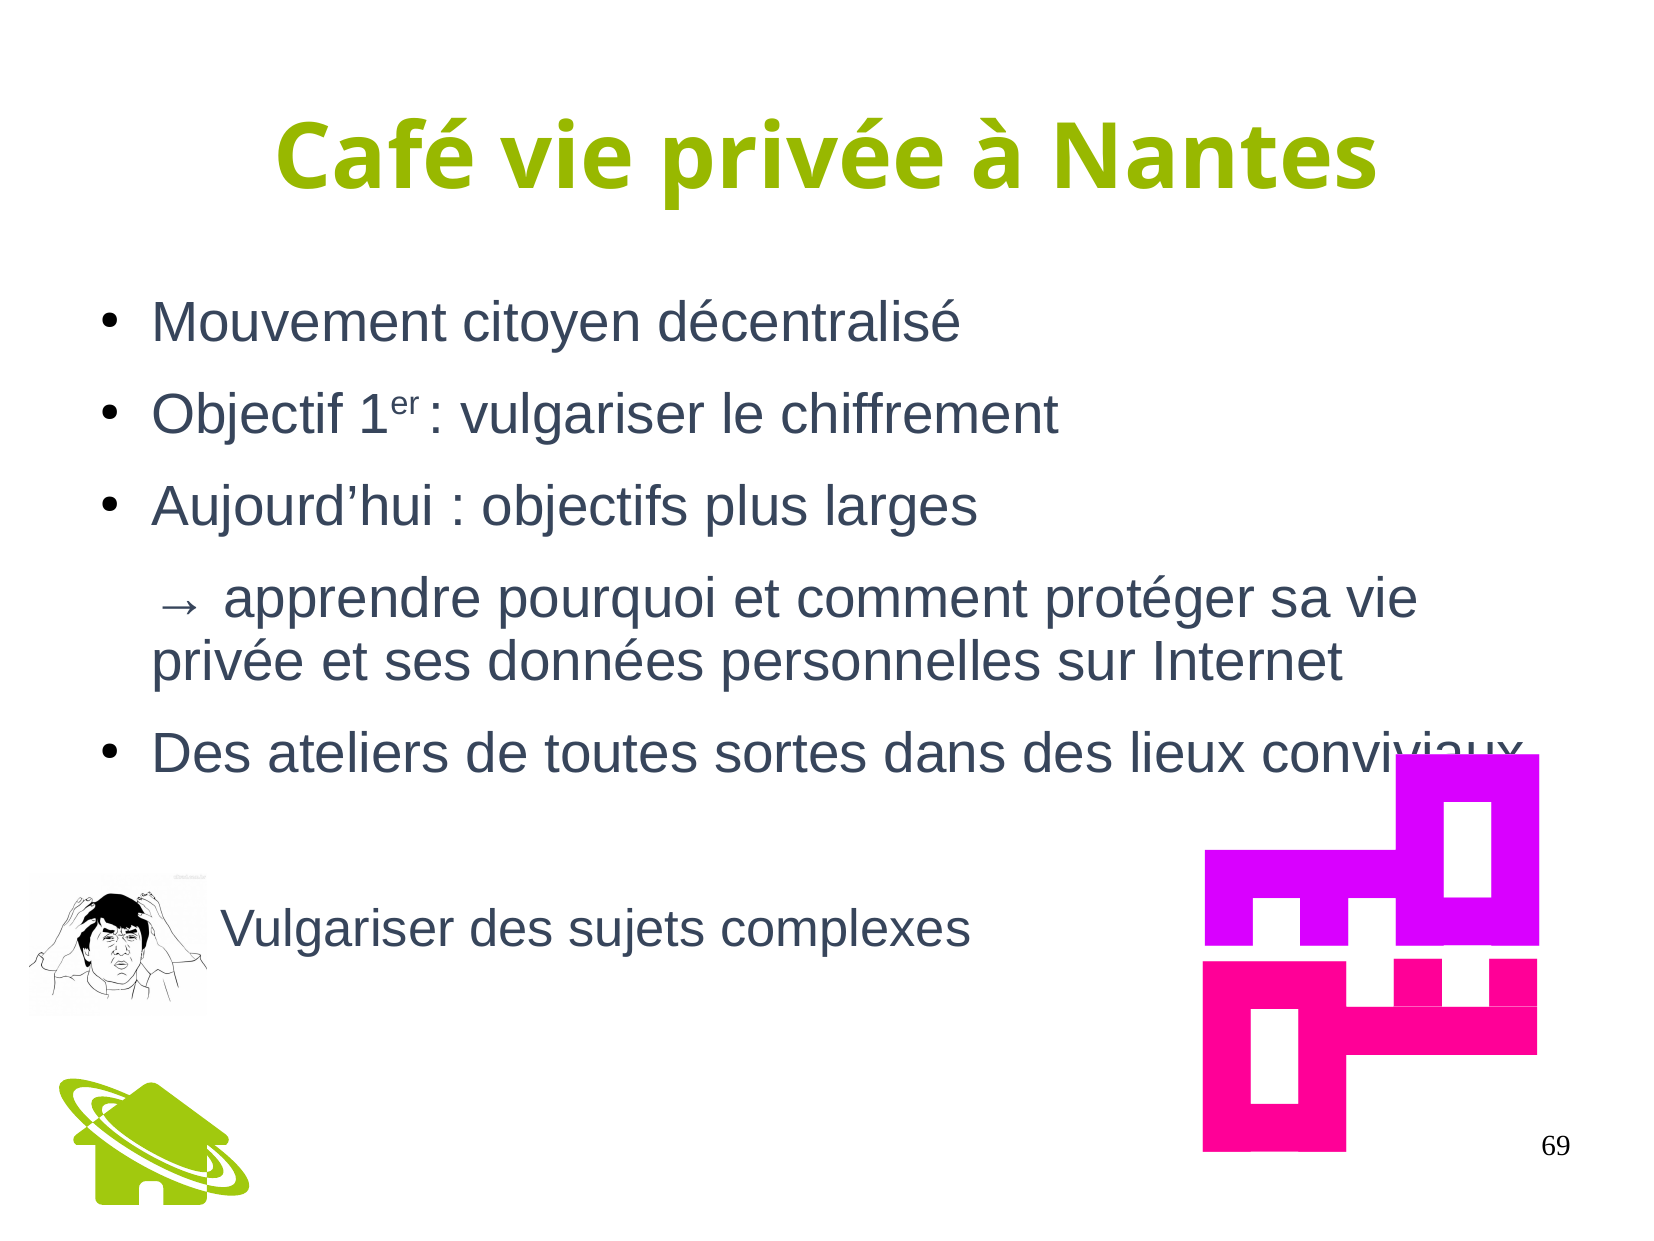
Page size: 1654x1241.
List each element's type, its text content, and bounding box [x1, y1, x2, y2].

picture [29, 873, 207, 1016]
title Café vie privée à Nantes [82, 49, 1571, 257]
picture [1157, 741, 1585, 1170]
list Mouvement citoyen décentralisé Objectif 1er : vulgariser le chiffrement Aujourd’hui : objectifs plus larges → apprendre pourquoi et comment protéger sa vie privée et ses données personnelles sur Internet Des ateliers de toutes sortes dans des lieux conviviaux Vulgariser des sujets complexes [82, 290, 1571, 1010]
